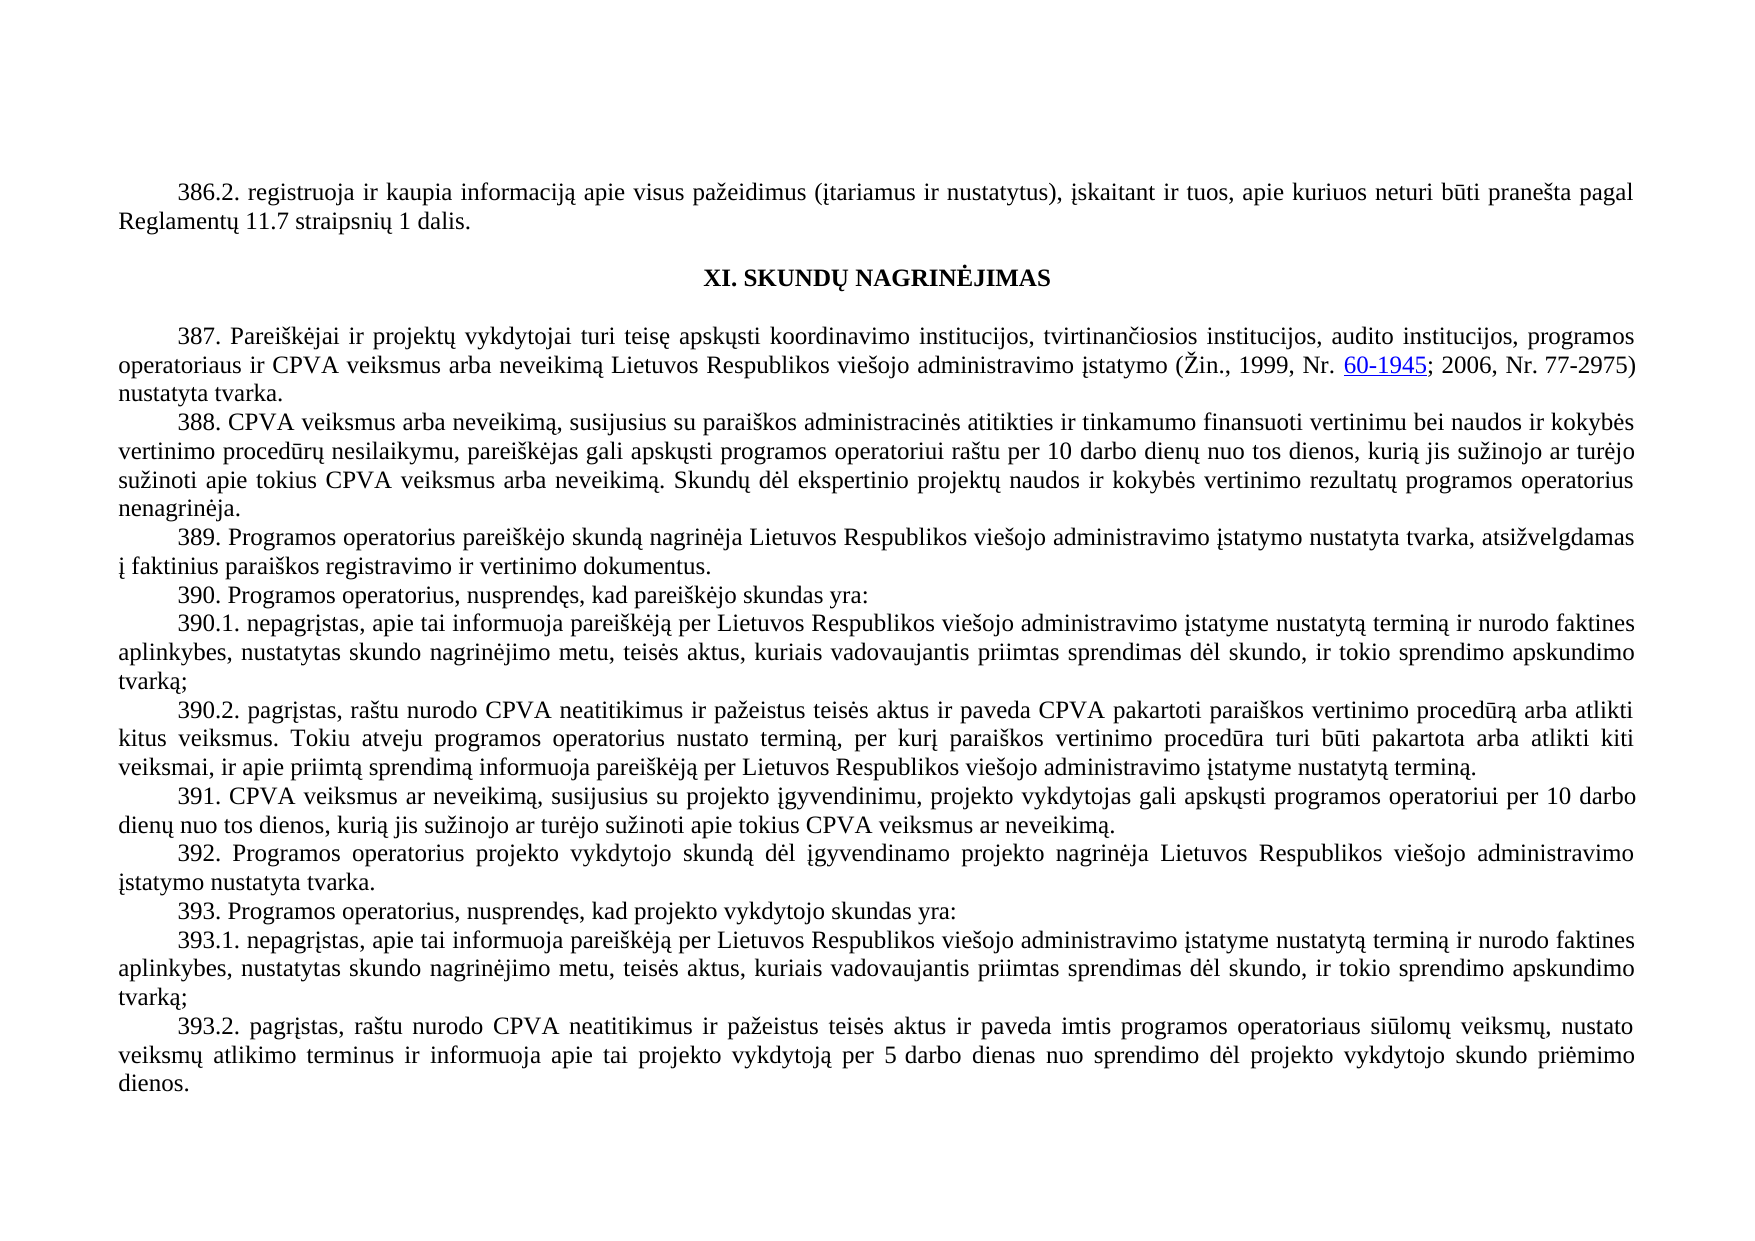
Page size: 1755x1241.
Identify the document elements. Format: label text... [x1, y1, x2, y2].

text 387. Pareiškėjai ir projektų vykdytojai turi teisę apskųsti koordinavimo institucijos, tvirtinančiosios institucijos, audito institucijos, programos operatoriaus ir CPVA veiksmus arba neveikimą Lietuvos Respublikos viešojo administravimo įstatymo (Žin., 1999, Nr. 60-1945; 2006, Nr. 77-2975) nustatyta tvarka. [118, 321, 1636, 407]
text 389. Programos operatorius pareiškėjo skundą nagrinėja Lietuvos Respublikos viešojo administravimo įstatymo nustatyta tvarka, atsižvelgdamas į faktinius paraiškos registravimo ir vertinimo dokumentus. [118, 522, 1636, 580]
text 393.1. nepagrįstas, apie tai informuoja pareiškėją per Lietuvos Respublikos viešojo administravimo įstatyme nustatytą terminą ir nurodo faktines aplinkybes, nustatytas skundo nagrinėjimo metu, teisės aktus, kuriais vadovaujantis priimtas sprendimas dėl skundo, ir tokio sprendimo apskundimo tvarką; [118, 925, 1636, 1011]
text 386.2. registruoja ir kaupia informaciją apie visus pažeidimus (įtariamus ir nustatytus), įskaitant ir tuos, apie kuriuos neturi būti pranešta pagal Reglamentų 11.7 straipsnių 1 dalis. [118, 177, 1636, 235]
text XI. SKUNDŲ NAGRINĖJIMAS [118, 263, 1636, 292]
text 390.1. nepagrįstas, apie tai informuoja pareiškėją per Lietuvos Respublikos viešojo administravimo įstatyme nustatytą terminą ir nurodo faktines aplinkybes, nustatytas skundo nagrinėjimo metu, teisės aktus, kuriais vadovaujantis priimtas sprendimas dėl skundo, ir tokio sprendimo apskundimo tvarką; [118, 608, 1636, 695]
text 390.2. pagrįstas, raštu nurodo CPVA neatitikimus ir pažeistus teisės aktus ir paveda CPVA pakartoti paraiškos vertinimo procedūrą arba atlikti kitus veiksmus. Tokiu atveju programos operatorius nustato terminą, per kurį paraiškos vertinimo procedūra turi būti pakartota arba atlikti kiti veiksmai, ir apie priimtą sprendimą informuoja pareiškėją per Lietuvos Respublikos viešojo administravimo įstatyme nustatytą terminą. [118, 695, 1636, 781]
text 392. Programos operatorius projekto vykdytojo skundą dėl įgyvendinamo projekto nagrinėja Lietuvos Respublikos viešojo administravimo įstatymo nustatyta tvarka. [118, 838, 1636, 896]
text 393. Programos operatorius, nusprendęs, kad projekto vykdytojo skundas yra: [118, 896, 1636, 925]
text 391. CPVA veiksmus ar neveikimą, susijusius su projekto įgyvendinimu, projekto vykdytojas gali apskųsti programos operatoriui per 10 darbo dienų nuo tos dienos, kurią jis sužinojo ar turėjo sužinoti apie tokius CPVA veiksmus ar neveikimą. [118, 781, 1636, 838]
text 390. Programos operatorius, nusprendęs, kad pareiškėjo skundas yra: [118, 580, 1636, 608]
text 388. CPVA veiksmus arba neveikimą, susijusius su paraiškos administracinės atitikties ir tinkamumo finansuoti vertinimu bei naudos ir kokybės vertinimo procedūrų nesilaikymu, pareiškėjas gali apskųsti programos operatoriui raštu per 10 darbo dienų nuo tos dienos, kurią jis sužinojo ar turėjo sužinoti apie tokius CPVA veiksmus arba neveikimą. Skundų dėl ekspertinio projektų naudos ir kokybės vertinimo rezultatų programos operatorius nenagrinėja. [118, 407, 1636, 522]
text 393.2. pagrįstas, raštu nurodo CPVA neatitikimus ir pažeistus teisės aktus ir paveda imtis programos operatoriaus siūlomų veiksmų, nustato veiksmų atlikimo terminus ir informuoja apie tai projekto vykdytoją per 5 darbo dienas nuo sprendimo dėl projekto vykdytojo skundo priėmimo dienos. [118, 1011, 1636, 1097]
